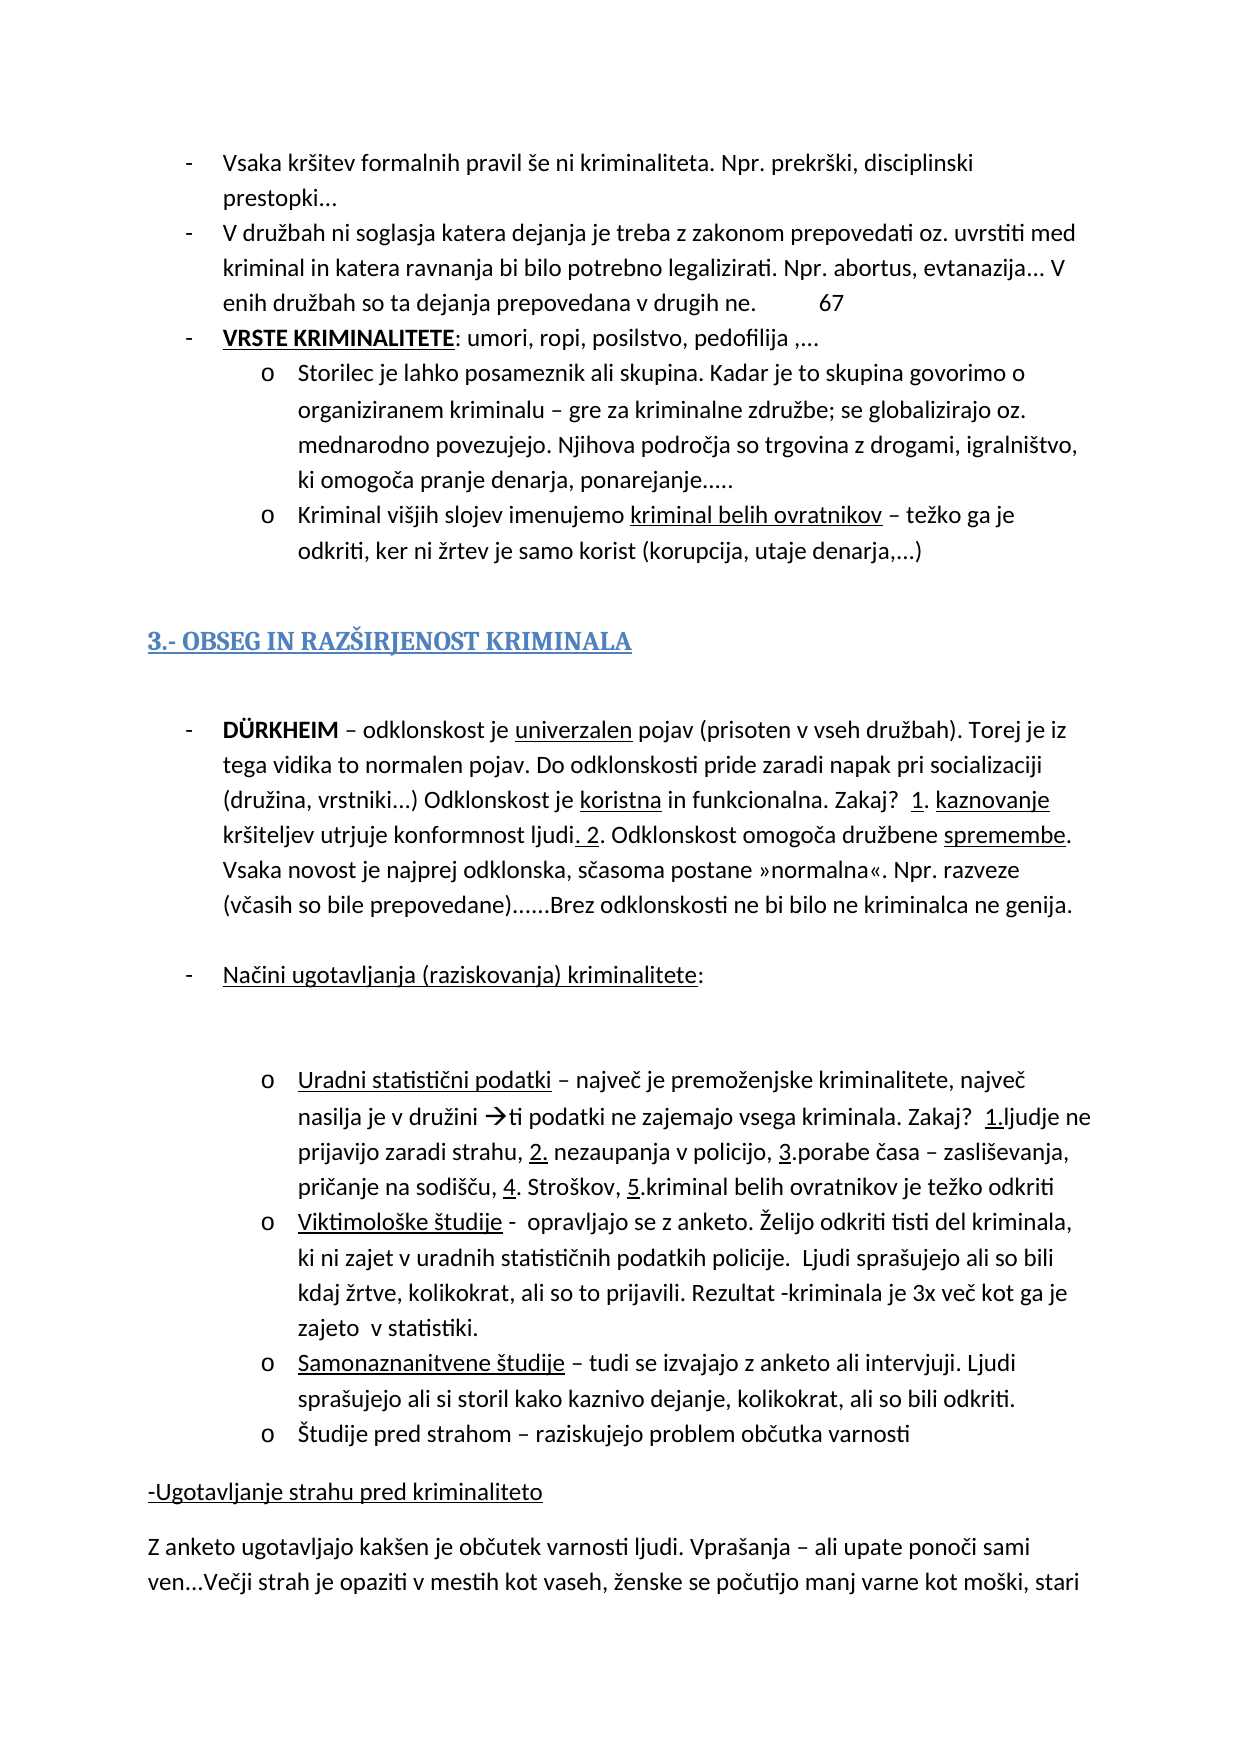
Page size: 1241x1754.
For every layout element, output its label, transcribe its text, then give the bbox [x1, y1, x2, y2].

text -Ugotavljanje strahu pred kriminaliteto [148, 1476, 1093, 1506]
list Vsaka kršitev formalnih pravil še ni kriminaliteta. Npr. prekrški, disciplinski prestopki... [185, 148, 1093, 213]
list Uradni statistični podatki – največ je premoženjske kriminalitete, največ nasilja je v družini ti podatki ne zajemajo vsega kriminala. Zakaj? 1.ljudje ne prijavijo zaradi strahu, 2. nezaupanja v policijo, 3.porabe časa – zasliševanja, pričanje na sodišču, 4. Stroškov, 5.kriminal belih ovratnikov je težko odkriti [260, 1065, 1093, 1201]
list VRSTE KRIMINALITETE: umori, ropi, posilstvo, pedofilija ,... [185, 323, 1093, 353]
list V družbah ni soglasja katera dejanja je treba z zakonom prepovedati oz. uvrstiti med kriminal in katera ravnanja bi bilo potrebno legalizirati. Npr. abortus, evtanazija... V enih družbah so ta dejanja prepovedana v drugih ne. 67 [185, 218, 1093, 318]
list Načini ugotavljanja (raziskovanja) kriminalitete: [185, 960, 1093, 990]
text Z anketo ugotavljajo kakšen je občutek varnosti ljudi. Vprašanja – ali upate ponoči sami ven...Večji strah je opaziti v mestih kot vaseh, ženske se počutijo manj varne kot moški, stari [148, 1532, 1093, 1597]
list Študije pred strahom – raziskujejo problem občutka varnosti [260, 1418, 1093, 1450]
list Viktimološke študije - opravljajo se z anketo. Želijo odkriti tisti del kriminala, ki ni zajet v uradnih statističnih podatkih policije. Ljudi sprašujejo ali so bili kdaj žrtve, kolikokrat, ali so to prijavili. Rezultat -kriminala je 3x več kot ga je zajeto v statistiki. [260, 1206, 1093, 1343]
list Samonaznanitvene študije – tudi se izvajajo z anketo ali intervjuji. Ljudi sprašujejo ali si storil kako kaznivo dejanje, kolikokrat, ali so bili odkriti. [260, 1347, 1093, 1414]
subtitle 3.- OBSEG IN RAZŠIRJENOST KRIMINALA [148, 626, 1093, 657]
list Kriminal višjih slojev imenujemo kriminal belih ovratnikov – težko ga je odkriti, ker ni žrtev je samo korist (korupcija, utaje denarja,...) [260, 499, 1093, 566]
list Storilec je lahko posameznik ali skupina. Kadar je to skupina govorimo o organiziranem kriminalu – gre za kriminalne združbe; se globalizirajo oz. mednarodno povezujejo. Njihova področja so trgovina z drogami, igralništvo, ki omogoča pranje denarja, ponarejanje..... [260, 358, 1093, 494]
list DÜRKHEIM – odklonskost je univerzalen pojav (prisoten v vseh družbah). Torej je iz tega vidika to normalen pojav. Do odklonskosti pride zaradi napak pri socializaciji (družina, vrstniki...) Odklonskost je koristna in funkcionalna. Zakaj? 1. kaznovanje kršiteljev utrjuje konformnost ljudi. 2. Odklonskost omogoča družbene spremembe. Vsaka novost je najprej odklonska, sčasoma postane »normalna«. Npr. razveze (včasih so bile prepovedane)......Brez odklonskosti ne bi bilo ne kriminalca ne genija. [185, 715, 1093, 920]
